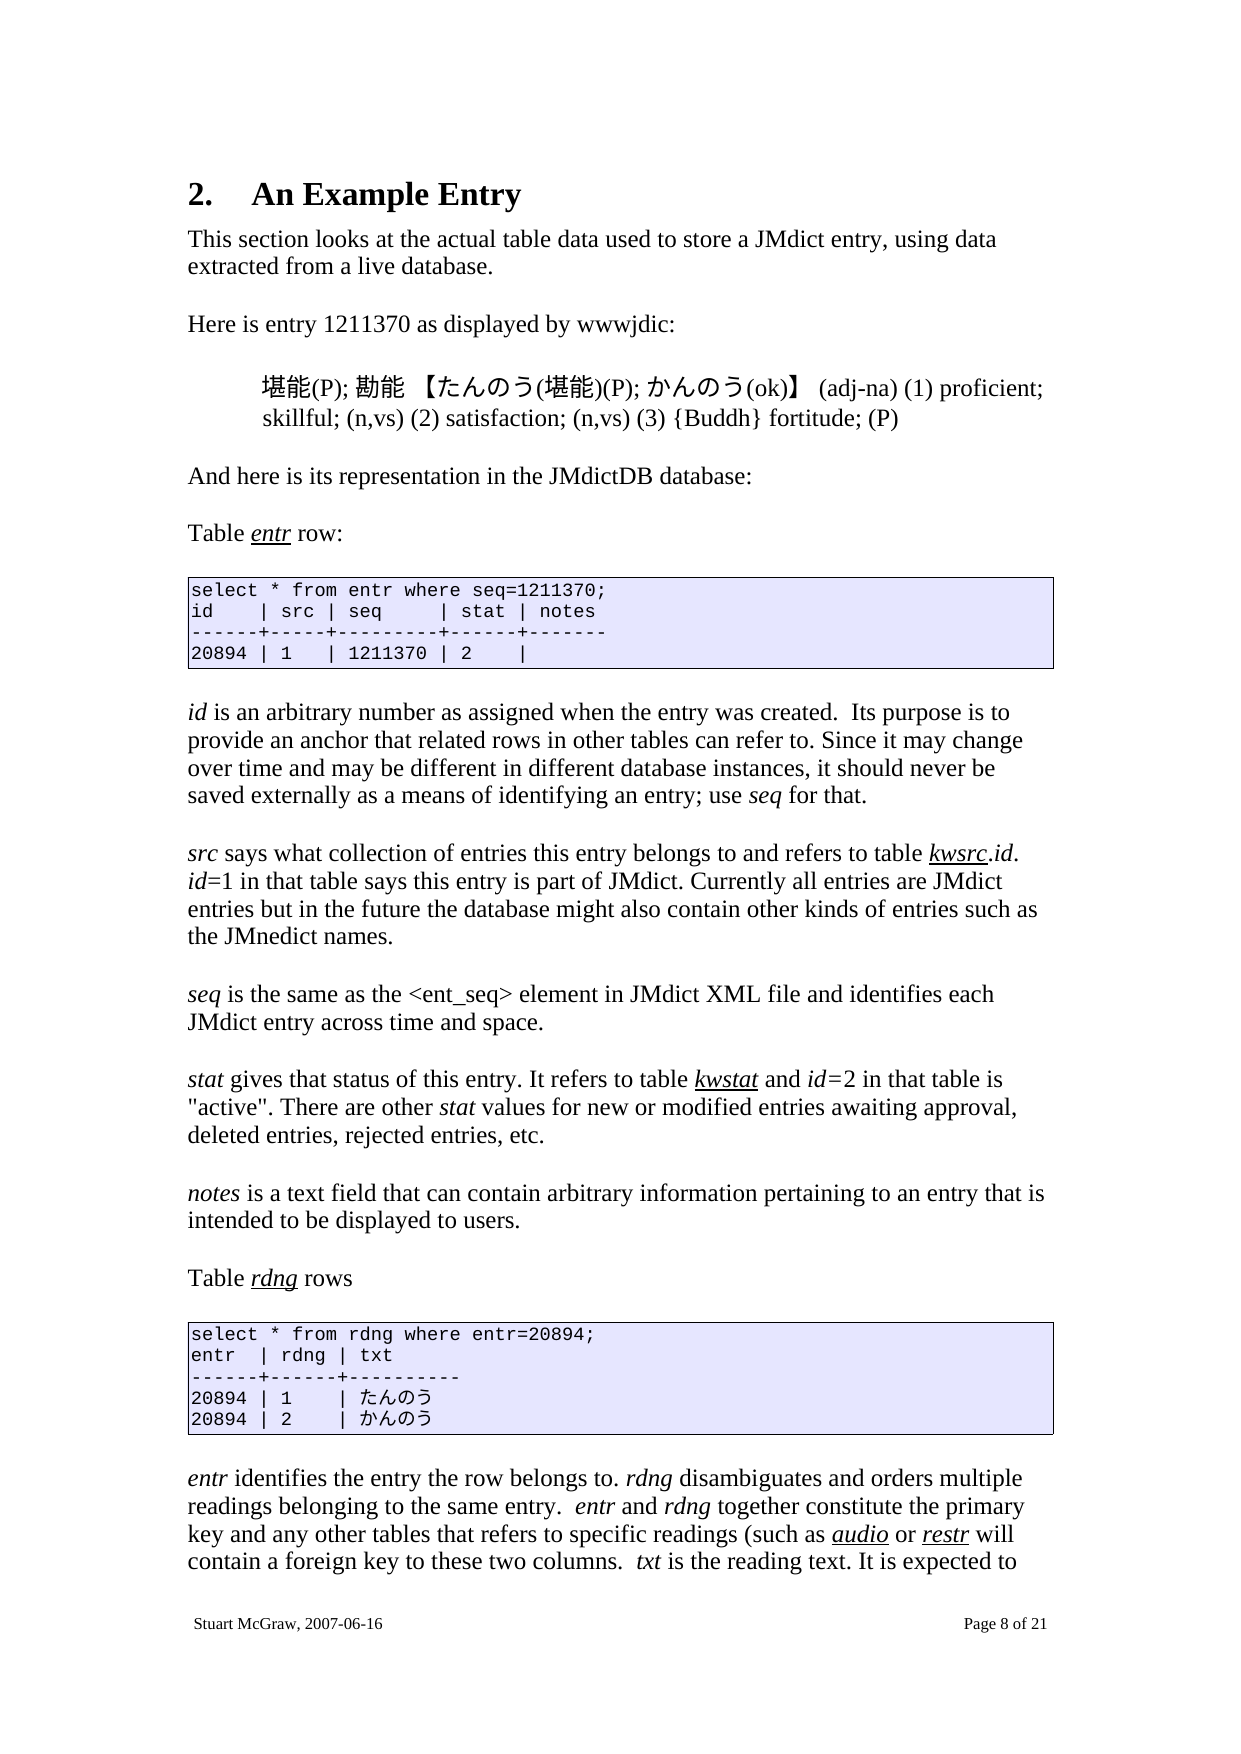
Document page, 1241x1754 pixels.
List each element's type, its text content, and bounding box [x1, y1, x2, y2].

text 堪能(P); 勘能 【たんのう(堪能)(P); かんのう(ok)】 (adj-na) (1) proficient; skillful; (n,vs) (2) satisfaction; (n,vs) (3) {Buddh} fortitude; (P) [261, 368, 1053, 432]
text select * from entr where seq=1211370; id | src | seq | stat | notes ------+-----+---------+------+------- 20894 | 1 | 1211370 | 2 | [189, 578, 1053, 668]
text entr identifies the entry the row belongs to. rdng disambiguates and orders multiple readings belonging to the same entry. entr and rdng together constitute the primary key and any other tables that refers to specific readings (such as audio or restr will contain a foreign key to these two columns. txt is the reading text. It is expected to [187, 1464, 1053, 1575]
text Here is entry 1211370 as displayed by wwwjdic: [187, 310, 1053, 338]
text This section looks at the actual table data used to store a JMdict entry, using data extracted from a live database. [187, 225, 1053, 280]
text notes is a text field that can contain arbitrary information pertaining to an entry that is intended to be displayed to users. [187, 1179, 1053, 1234]
text select * from rdng where entr=20894; entr | rdng | txt ------+------+---------- 20894 | 1 | たんのう 20894 | 2 | かんのう [189, 1323, 1053, 1434]
text And here is its representation in the JMdictDB database: [187, 462, 1053, 489]
text Table entr row: [187, 519, 1053, 547]
subtitle An Example Entry [187, 176, 1053, 213]
text seq is the same as the <ent_seq> element in JMdict XML file and identifies each JMdict entry across time and space. [187, 980, 1053, 1036]
text id is an arbitrary number as assigned when the entry was created. Its purpose is to provide an anchor that related rows in other tables can refer to. Since it may change over time and may be different in different database instances, it should never be saved externally as a means of identifying an entry; use seq for that. [187, 698, 1053, 809]
text stat gives that status of this entry. It refers to table kwstat and id=2 in that table is "active". There are other stat values for new or modified entries awaiting approval, deleted entries, rejected entries, etc. [187, 1066, 1053, 1149]
text src says what collection of entries this entry belongs to and refers to table kwsrc.id. id=1 in that table says this entry is part of JMdict. Currently all entries are JMdict entries but in the future the database might also contain other kinds of entries such as the JMnedict names. [187, 839, 1053, 950]
text Table rdng rows [187, 1264, 1053, 1292]
